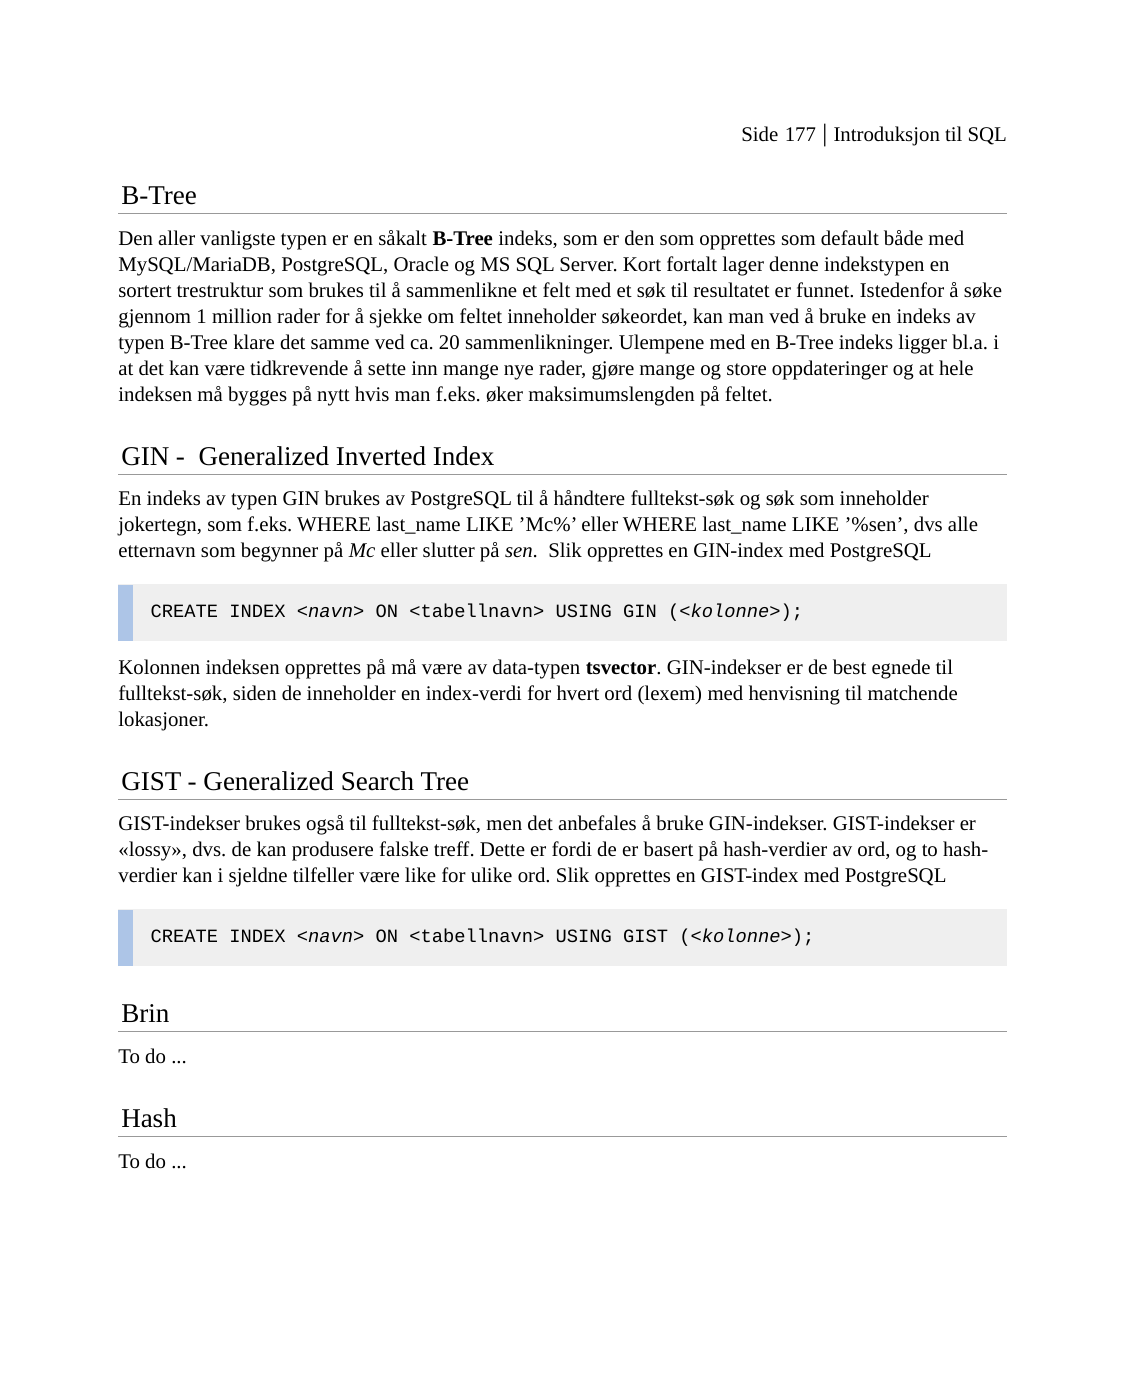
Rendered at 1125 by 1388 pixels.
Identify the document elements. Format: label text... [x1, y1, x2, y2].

text To do ... [118, 1044, 1007, 1068]
text CREATE INDEX <navn> ON <tabellnavn> USING GIN (<kolonne>); [118, 584, 1007, 641]
text GIST-indekser brukes også til fulltekst-søk, men det anbefales å bruke GIN-indekser. GIST-indekser er «lossy», dvs. de kan produsere falske treff. Dette er fordi de er basert på hash-verdier av ord, og to hash-verdier kan i sjeldne tilfeller være like for ulike ord. Slik opprettes en GIST-index med PostgreSQL [118, 811, 1007, 887]
text CREATE INDEX <navn> ON <tabellnavn> USING GIST (<kolonne>); [118, 909, 1007, 966]
text Kolonnen indeksen opprettes på må være av data-typen tsvector. GIN-indekser er de best egnede til fulltekst-søk, siden de inneholder en index-verdi for hvert ord (lexem) med henvisning til matchende lokasjoner. [118, 655, 1007, 731]
subtitle B-Tree [118, 176, 1007, 213]
subtitle GIST - Generalized Search Tree [118, 762, 1007, 799]
subtitle Brin [118, 994, 1007, 1031]
subtitle Hash [118, 1099, 1007, 1136]
subtitle GIN - Generalized Inverted Index [118, 437, 1007, 474]
text Den aller vanligste typen er en såkalt B-Tree indeks, som er den som opprettes som default både med MySQL/MariaDB, PostgreSQL, Oracle og MS SQL Server. Kort fortalt lager denne indekstypen en sortert trestruktur som brukes til å sammenlikne et felt med et søk til resultatet er funnet. Istedenfor å søke gjennom 1 million rader for å sjekke om feltet inneholder søkeordet, kan man ved å bruke en indeks av typen B-Tree klare det samme ved ca. 20 sammenlikninger. Ulempene med en B-Tree indeks ligger bl.a. i at det kan være tidkrevende å sette inn mange nye rader, gjøre mange og store oppdateringer og at hele indeksen må bygges på nytt hvis man f.eks. øker maksimumslengden på feltet. [118, 226, 1007, 406]
text To do ... [118, 1148, 1007, 1173]
text En indeks av typen GIN brukes av PostgreSQL til å håndtere fulltekst-søk og søk som inneholder jokertegn, som f.eks. WHERE last_name LIKE ’Mc%’ eller WHERE last_name LIKE ’%sen’, dvs alle etternavn som begynner på Mc eller slutter på sen. Slik opprettes en GIN-index med PostgreSQL [118, 486, 1007, 562]
